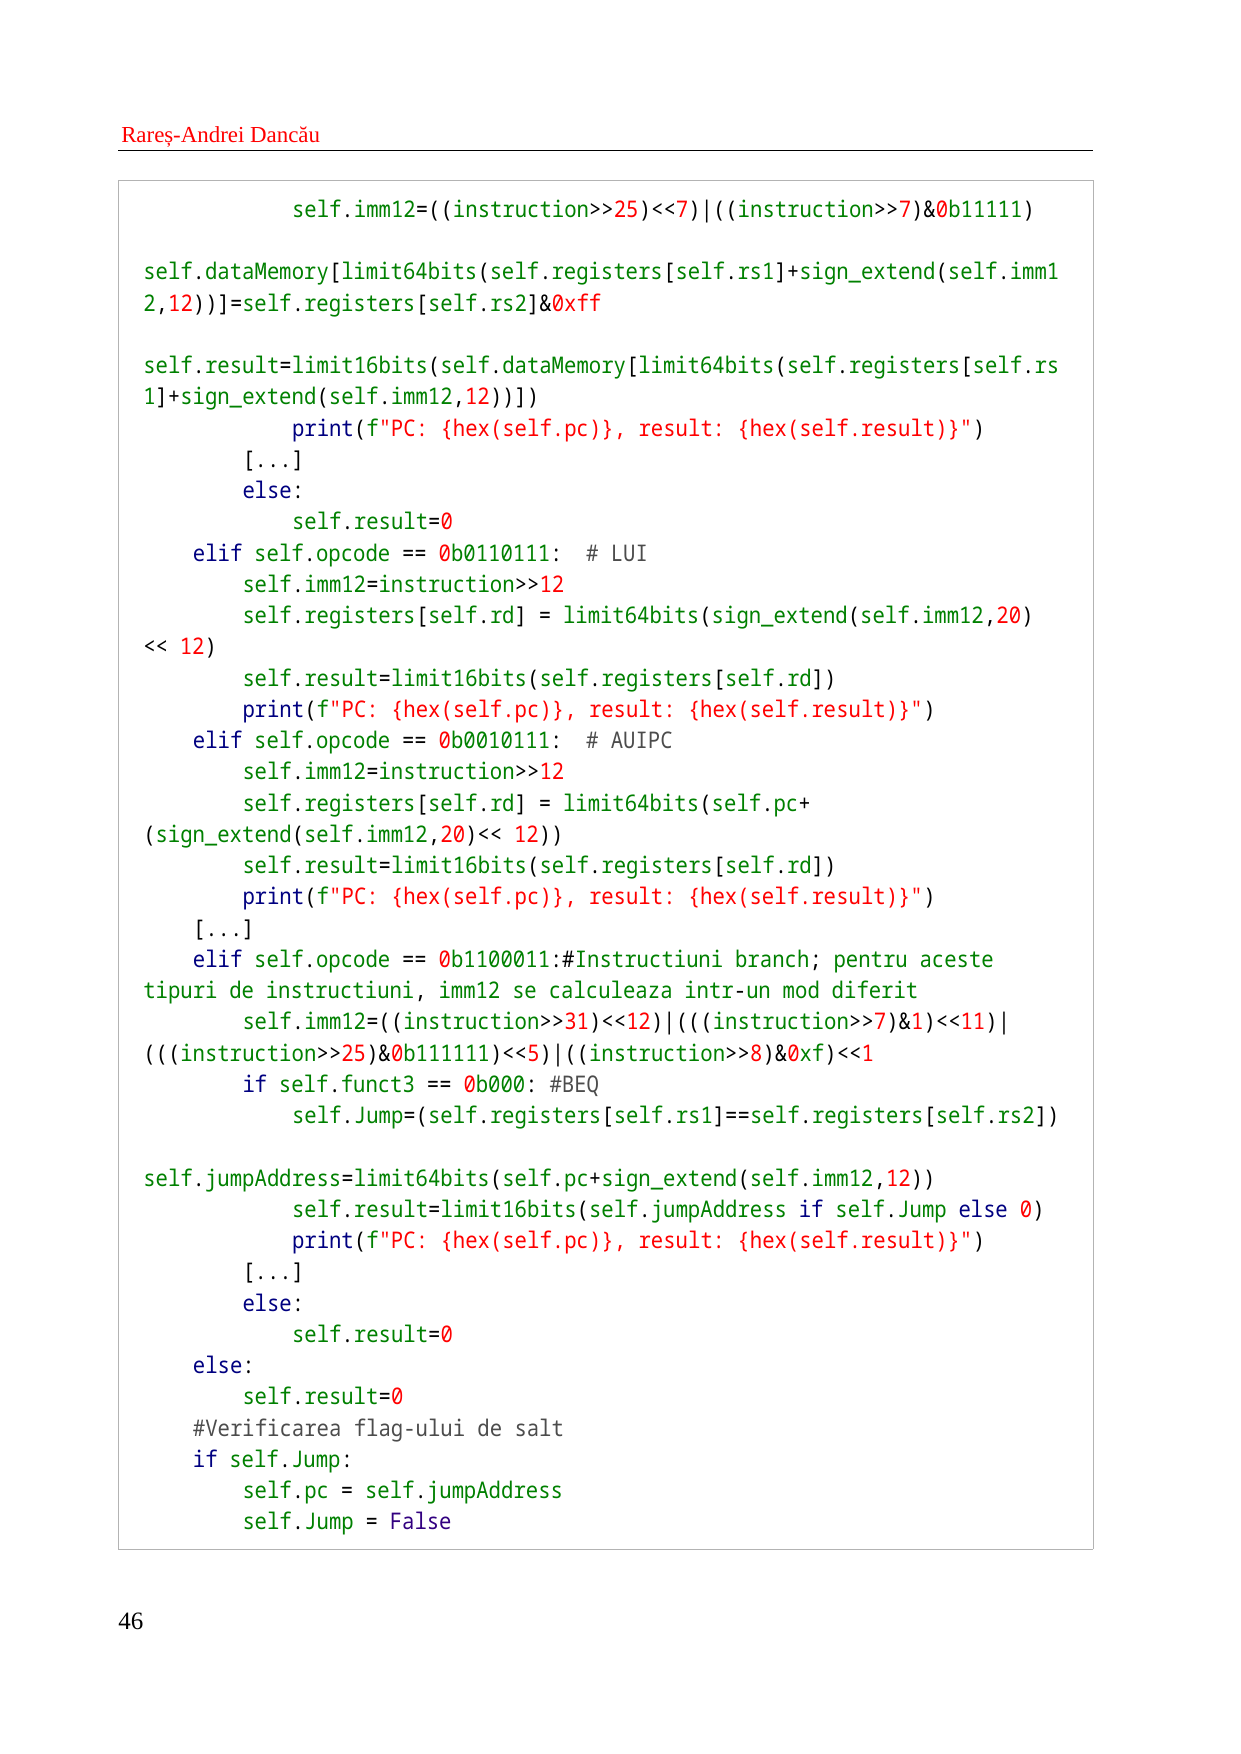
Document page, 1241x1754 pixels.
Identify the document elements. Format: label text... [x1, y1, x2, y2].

text self.imm12=((instruction>>25)<<7)|((instruction>>7)&0b11111) [119, 181, 1093, 211]
text else: [119, 1274, 1093, 1305]
text print(f"PC: {hex(self.pc)}, result: {hex(self.result)}") [119, 1211, 1093, 1243]
text self.result=0 [119, 493, 1093, 524]
text if self.Jump: [119, 1430, 1093, 1461]
text print(f"PC: {hex(self.pc)}, result: {hex(self.result)}") [119, 680, 1093, 711]
text self.pc = self.jumpAddress [119, 1461, 1093, 1493]
text self.result=limit16bits(self.registers[self.rd]) [119, 836, 1093, 868]
text [...] [119, 430, 1093, 461]
text if self.funct3 == 0b000: #BEQ [119, 1055, 1093, 1086]
text else: [119, 1336, 1093, 1368]
text print(f"PC: {hex(self.pc)}, result: {hex(self.result)}") [119, 399, 1093, 430]
text self.registers[self.rd] = limit64bits(self.pc+(sign_extend(self.imm12,20)<< 12)) [119, 774, 1093, 836]
text self.result=0 [119, 1305, 1093, 1336]
text self.result=limit16bits(self.registers[self.rd]) [119, 649, 1093, 680]
text elif self.opcode == 0b0010111: # AUIPC [119, 711, 1093, 743]
text self.Jump = False [119, 1493, 1093, 1549]
text self.imm12=((instruction>>31)<<12)|(((instruction>>7)&1)<<11)|(((instruction>>25)&0b111111)<<5)|((instruction>>8)&0xf)<<1 [119, 993, 1093, 1055]
text self.result=limit16bits(self.jumpAddress if self.Jump else 0) [119, 1180, 1093, 1211]
text self.result=0 [119, 1368, 1093, 1399]
text else: [119, 461, 1093, 493]
text self.imm12=instruction>>12 [119, 555, 1093, 586]
text elif self.opcode == 0b1100011:#Instructiuni branch; pentru aceste tipuri de instructiuni, imm12 se calculeaza intr-un mod diferit [119, 930, 1093, 993]
text [...] [119, 899, 1093, 930]
text self.imm12=instruction>>12 [119, 743, 1093, 774]
text self.result=limit16bits(self.dataMemory[limit64bits(self.registers[self.rs1]+sign_extend(self.imm12,12))]) [119, 305, 1093, 399]
text self.registers[self.rd] = limit64bits(sign_extend(self.imm12,20) << 12) [119, 586, 1093, 649]
text self.jumpAddress=limit64bits(self.pc+sign_extend(self.imm12,12)) [119, 1118, 1093, 1180]
text self.dataMemory[limit64bits(self.registers[self.rs1]+sign_extend(self.imm12,12))]=self.registers[self.rs2]&0xff [119, 211, 1093, 305]
text print(f"PC: {hex(self.pc)}, result: {hex(self.result)}") [119, 868, 1093, 899]
text elif self.opcode == 0b0110111: # LUI [119, 524, 1093, 555]
text [...] [119, 1243, 1093, 1274]
text #Verificarea flag-ului de salt [119, 1399, 1093, 1430]
text self.Jump=(self.registers[self.rs1]==self.registers[self.rs2]) [119, 1086, 1093, 1118]
